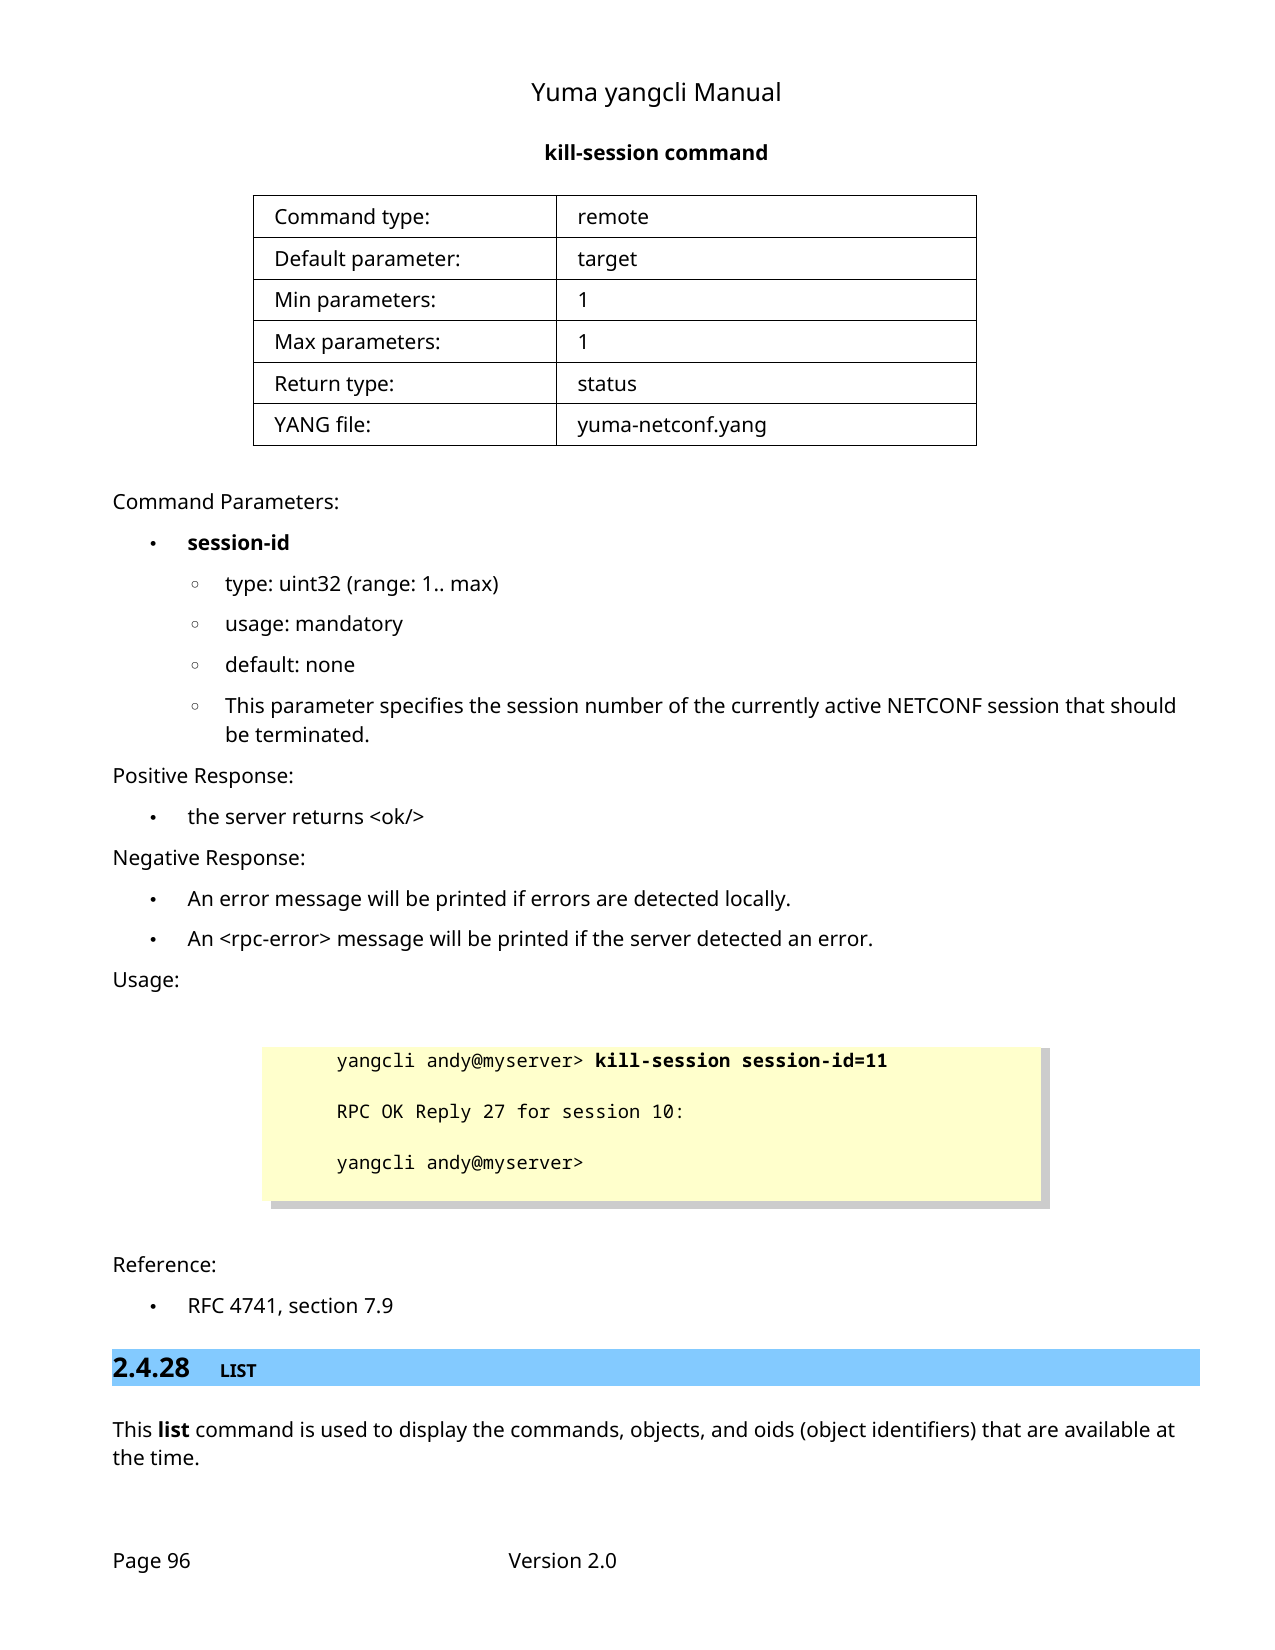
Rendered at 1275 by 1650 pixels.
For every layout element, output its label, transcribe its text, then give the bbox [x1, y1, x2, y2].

list session-id [150, 528, 1200, 556]
text Reference: [112, 1250, 1200, 1279]
table_cell yuma-netconf.yang [557, 404, 976, 445]
text RPC OK Reply 27 for session 10: [262, 1098, 1041, 1124]
table_cell Default parameter: [254, 238, 556, 278]
text Negative Response: [112, 843, 1200, 871]
text yangcli andy@myserver> [262, 1149, 1041, 1175]
text Positive Response: [112, 761, 1200, 789]
subtitle list [112, 1349, 1200, 1386]
text Command Parameters: [112, 487, 1200, 515]
table_cell YANG file: [254, 404, 556, 445]
list usage: mandatory [187, 609, 1200, 638]
table_cell 1 [557, 280, 976, 320]
subtitle kill-session command [127, 138, 1185, 167]
list An error message will be printed if errors are detected locally. [150, 884, 1200, 912]
table_header Command type: [254, 196, 556, 237]
list the server returns <ok/> [150, 802, 1200, 830]
list An <rpc-error> message will be printed if the server detected an error. [150, 924, 1200, 953]
table_cell target [557, 238, 976, 278]
text Usage: [112, 966, 1200, 994]
table_cell status [557, 363, 976, 403]
list RFC 4741, section 7.9 [150, 1291, 1200, 1320]
table_cell Max parameters: [254, 321, 556, 362]
list default: none [187, 651, 1200, 679]
table_cell 1 [557, 321, 976, 362]
text yangcli andy@myserver> kill-session session-id=11 [262, 1047, 1041, 1073]
table_cell Min parameters: [254, 280, 556, 320]
table_cell Return type: [254, 363, 556, 403]
list type: uint32 (range: 1.. max) [187, 569, 1200, 597]
text This list command is used to display the commands, objects, and oids (object identifiers) that are available at the time. [112, 1415, 1200, 1472]
list This parameter specifies the session number of the currently active NETCONF session that should be terminated. [187, 691, 1200, 748]
table_header remote [557, 196, 976, 237]
